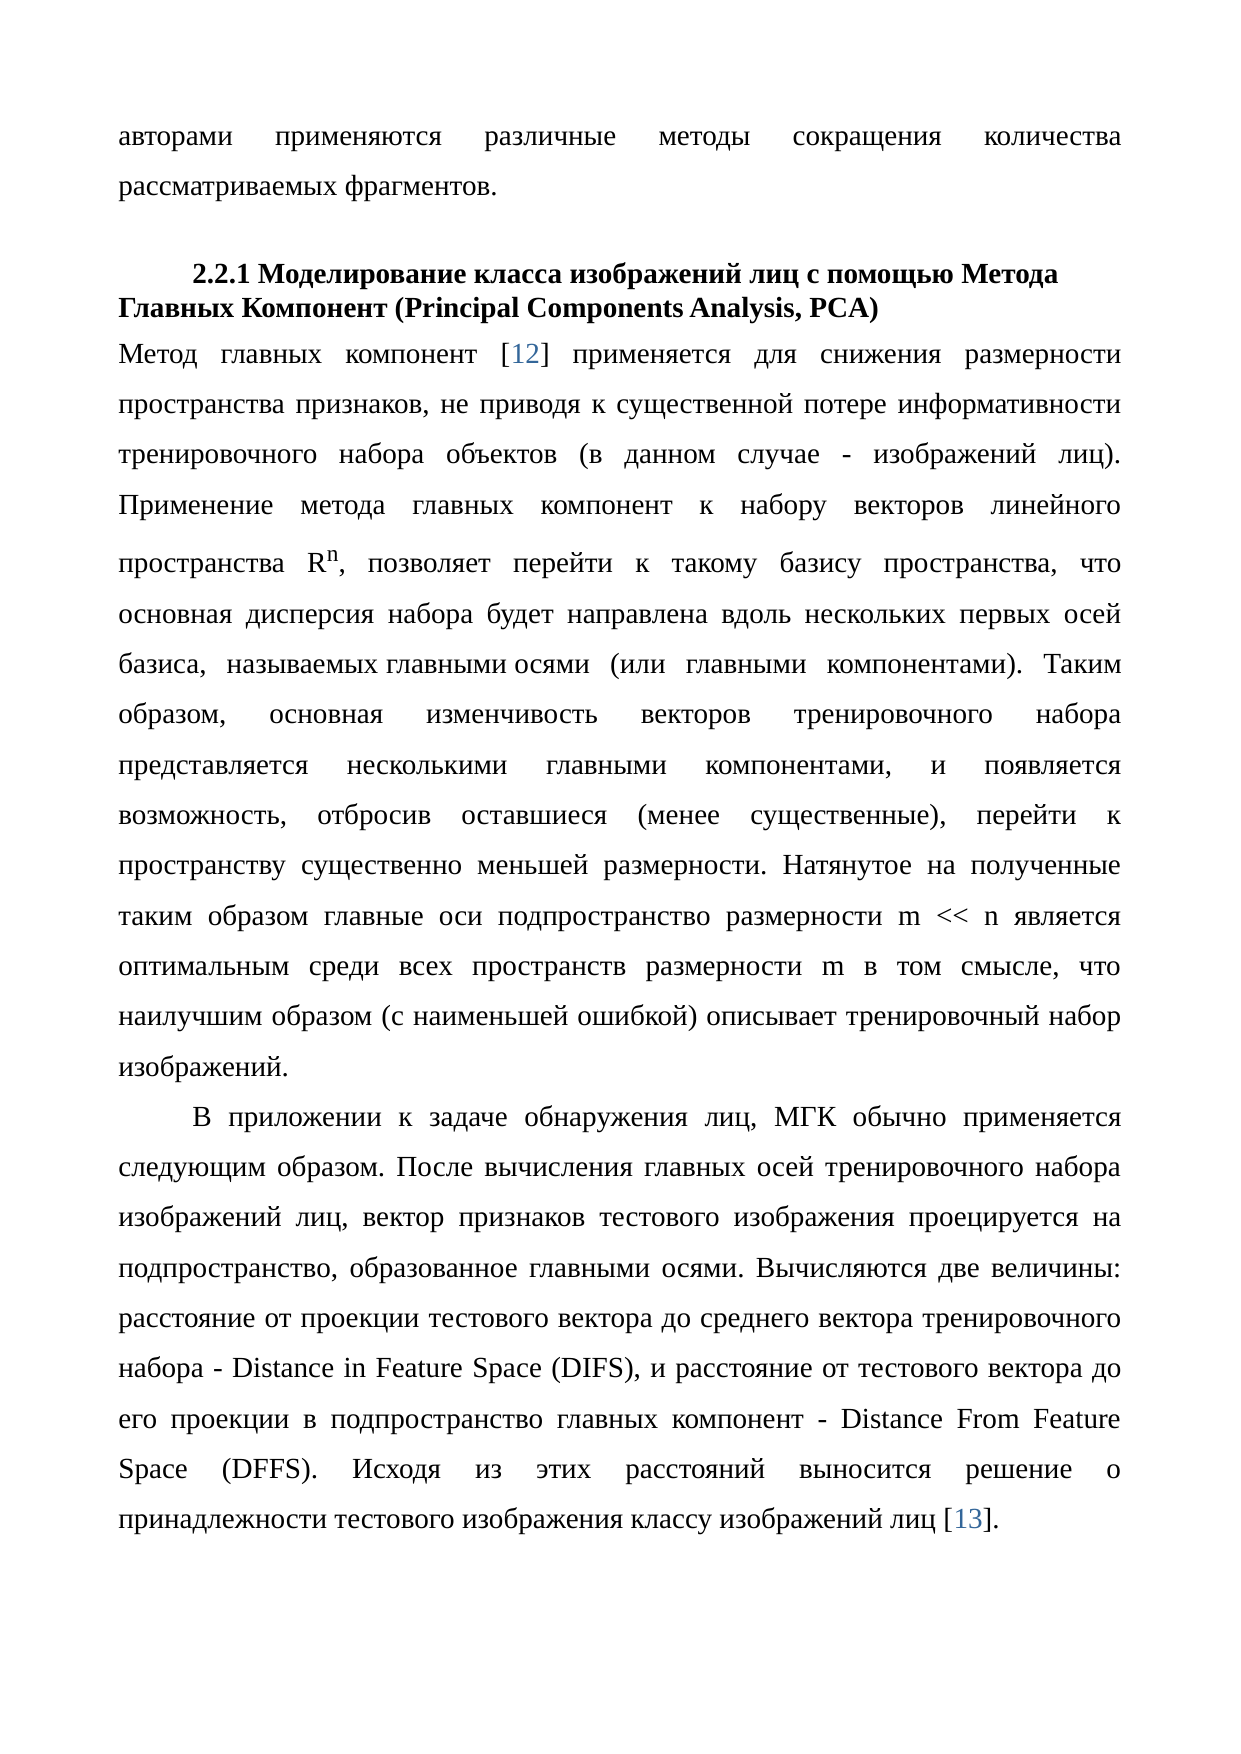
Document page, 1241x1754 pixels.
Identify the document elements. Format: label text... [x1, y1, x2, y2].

text авторами применяются различные методы сокращения количества рассматриваемых фрагментов. [118, 118, 1122, 202]
text Метод главных компонент [12] применяется для снижения размерности пространства признаков, не приводя к существенной потере информативности тренировочного набора объектов (в данном случае - изображений лиц). Применение метода главных компонент к набору векторов линейного пространства Rn, позволяет перейти к такому базису пространства, что основная дисперсия набора будет направлена вдоль нескольких первых осей базиса, называемых главными осями (или главными компонентами). Таким образом, основная изменчивость векторов тренировочного набора представляется несколькими главными компонентами, и появляется возможность, отбросив оставшиеся (менее существенные), перейти к пространству существенно меньшей размерности. Натянутое на полученные таким образом главные оси подпространство размерности m << n является оптимальным среди всех пространств размерности m в том смысле, что наилучшим образом (с наименьшей ошибкой) описывает тренировочный набор изображений. В приложении к задаче обнаружения лиц, МГК обычно применяется следующим образом. После вычисления главных осей тренировочного набора изображений лиц, вектор признаков тестового изображения проецируется на подпространство, образованное главными осями. Вычисляются две величины: расстояние от проекции тестового вектора до среднего вектора тренировочного набора - Distance in Feature Space (DIFS), и расстояние от тестового вектора до его проекции в подпространство главных компонент - Distance From Feature Space (DFFS). Исходя из этих расстояний выносится решение о принадлежности тестового изображения классу изображений лиц [13]. [118, 336, 1122, 1535]
subtitle 2.2.1 Моделирование класса изображений лиц с помощью Метода Главных Компонент (Principal Components Analysis, PCA) [118, 256, 1122, 323]
